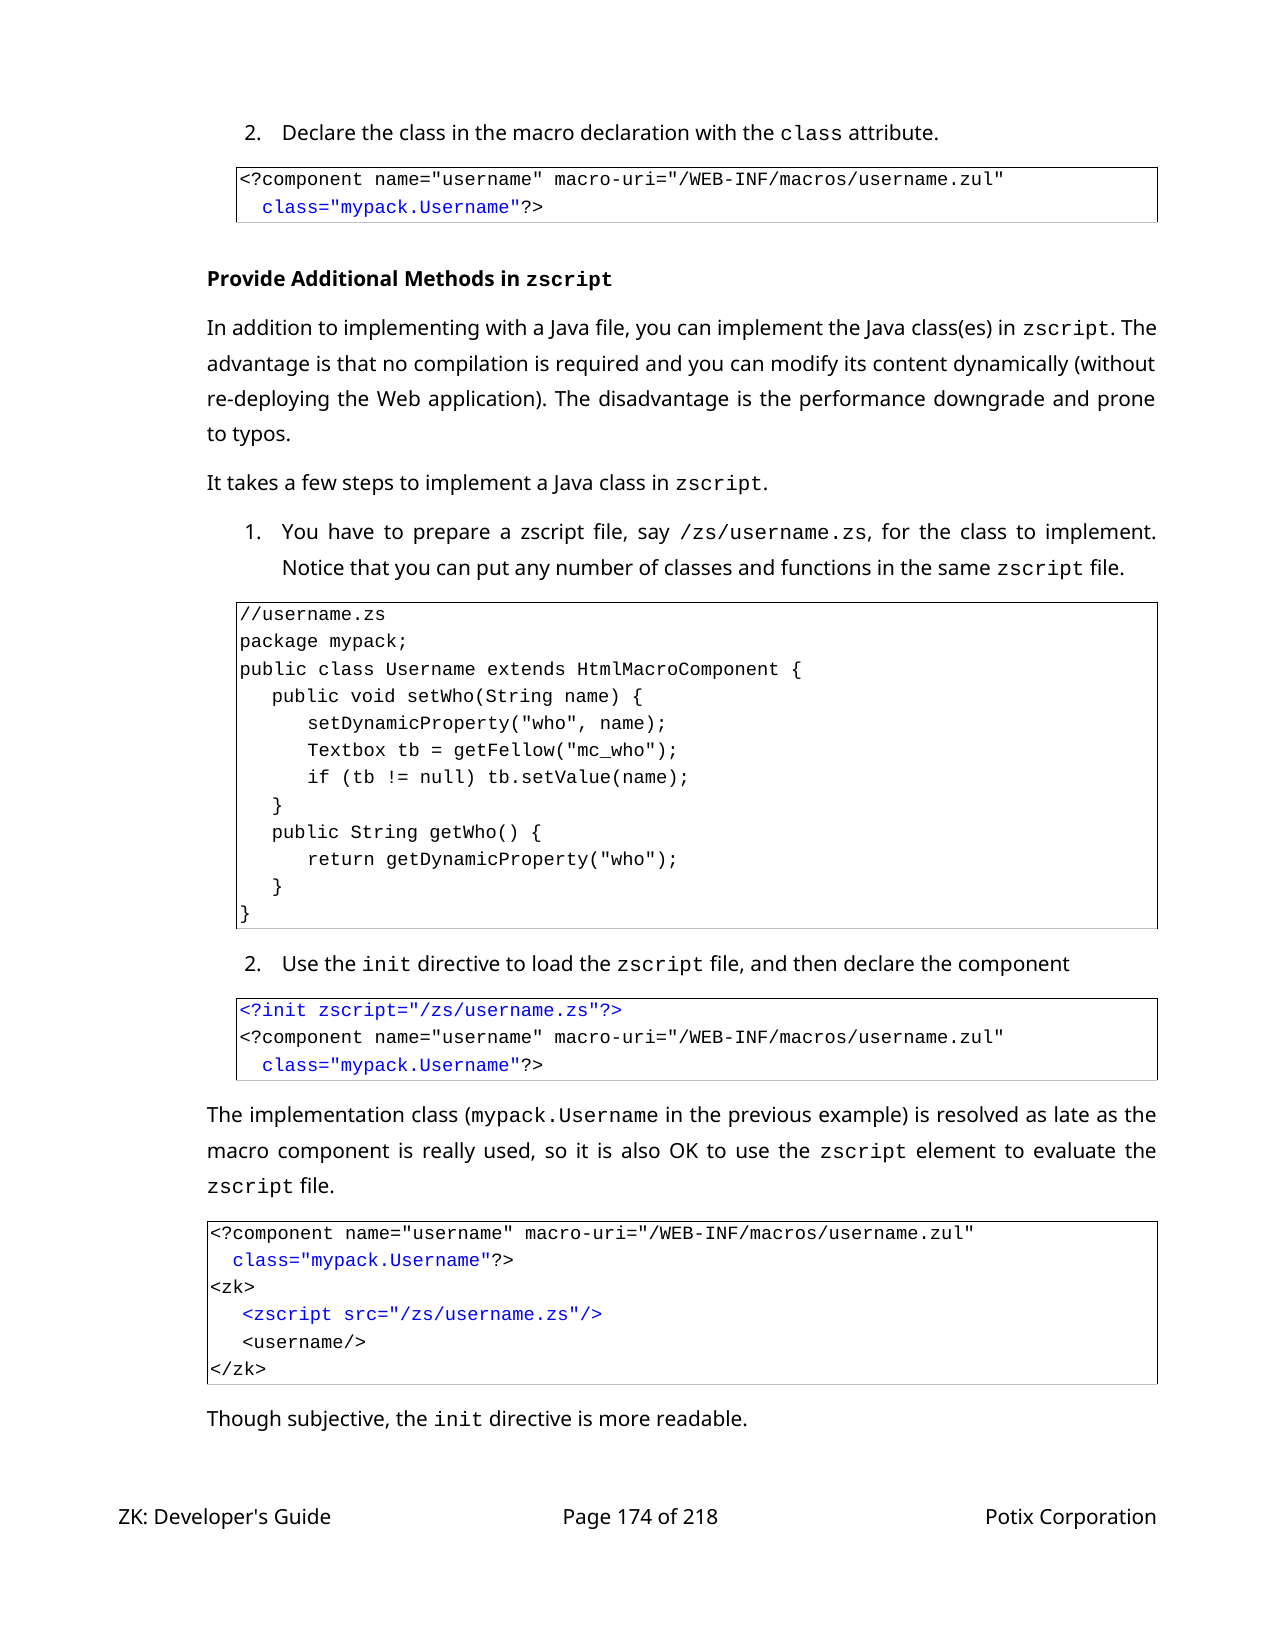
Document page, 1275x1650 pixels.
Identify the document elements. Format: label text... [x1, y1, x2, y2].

text } [237, 874, 1157, 898]
text </zk> [208, 1357, 1157, 1384]
text <?component name="username" macro-uri="/WEB-INF/macros/username.zul" [208, 1222, 1157, 1245]
text Textbox tb = getFellow("mc_who"); [237, 738, 1157, 762]
text <username/> [208, 1329, 1157, 1354]
list Declare the class in the macro declaration with the class attribute. [244, 118, 1157, 147]
text <zscript src="/zs/username.zs"/> [208, 1302, 1157, 1327]
text public void setWho(String name) { [237, 684, 1157, 708]
text package mypack; [237, 629, 1157, 653]
text Though subjective, the init directive is more readable. [207, 1404, 1157, 1433]
text //username.zs [237, 603, 1157, 626]
text public String getWho() { [237, 819, 1157, 844]
text In addition to implementing with a Java file, you can implement the Java class(es) in zscript. The advantage is that no compilation is required and you can modify its content dynamically (without re-deploying the Web application). The disadvantage is the performance downgrade and prone to typos. [207, 313, 1157, 448]
text class="mypack.Username"?> [237, 1053, 1157, 1080]
text class="mypack.Username"?> [237, 194, 1157, 222]
list Use the init directive to load the zscript file, and then declare the component [244, 949, 1157, 978]
text setDynamicProperty("who", name); [237, 711, 1157, 735]
subtitle Provide Additional Methods in zscript [207, 264, 1157, 293]
text The implementation class (mypack.Username in the previous example) is resolved as late as the macro component is really used, so it is also OK to use the zscript element to evaluate the zscript file. [207, 1101, 1157, 1200]
text <?init zscript="/zs/username.zs"?> [237, 999, 1157, 1022]
text if (tb != null) tb.setValue(name); [237, 765, 1157, 789]
text class="mypack.Username"?> [208, 1248, 1157, 1272]
text } [237, 792, 1157, 817]
text } [237, 901, 1157, 928]
text <?component name="username" macro-uri="/WEB-INF/macros/username.zul" [237, 168, 1157, 192]
text <?component name="username" macro-uri="/WEB-INF/macros/username.zul" [237, 1025, 1157, 1050]
text It takes a few steps to implement a Java class in zscript. [207, 468, 1157, 497]
text return getDynamicProperty("who"); [237, 847, 1157, 871]
text <zk> [208, 1275, 1157, 1299]
list You have to prepare a zscript file, say /zs/username.zs, for the class to implement. Notice that you can put any number of classes and functions in the same zscript file. [244, 517, 1157, 581]
text public class Username extends HtmlMacroComponent { [237, 656, 1157, 681]
